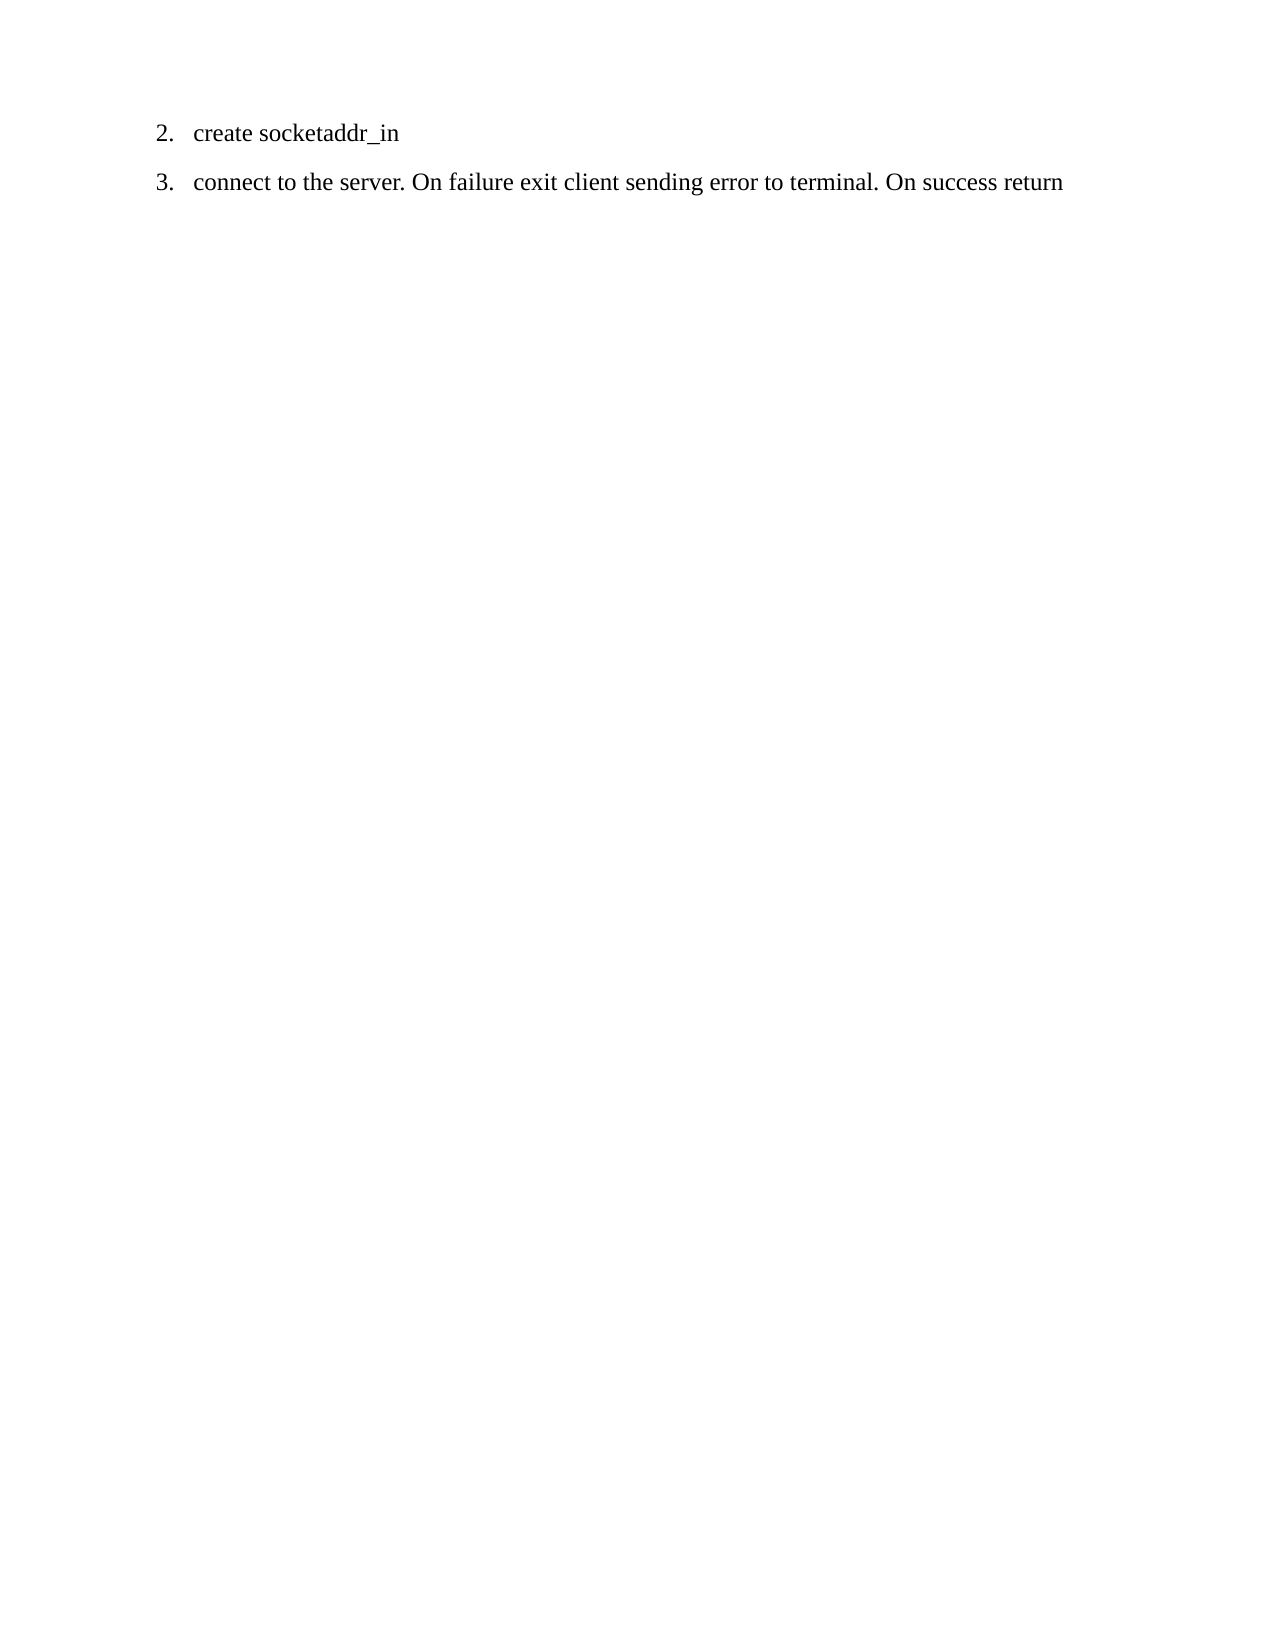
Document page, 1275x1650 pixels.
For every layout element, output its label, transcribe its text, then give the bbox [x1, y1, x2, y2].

list connect to the server. On failure exit client sending error to terminal. On success return [156, 167, 1157, 196]
list create socketaddr_in [156, 118, 1157, 147]
